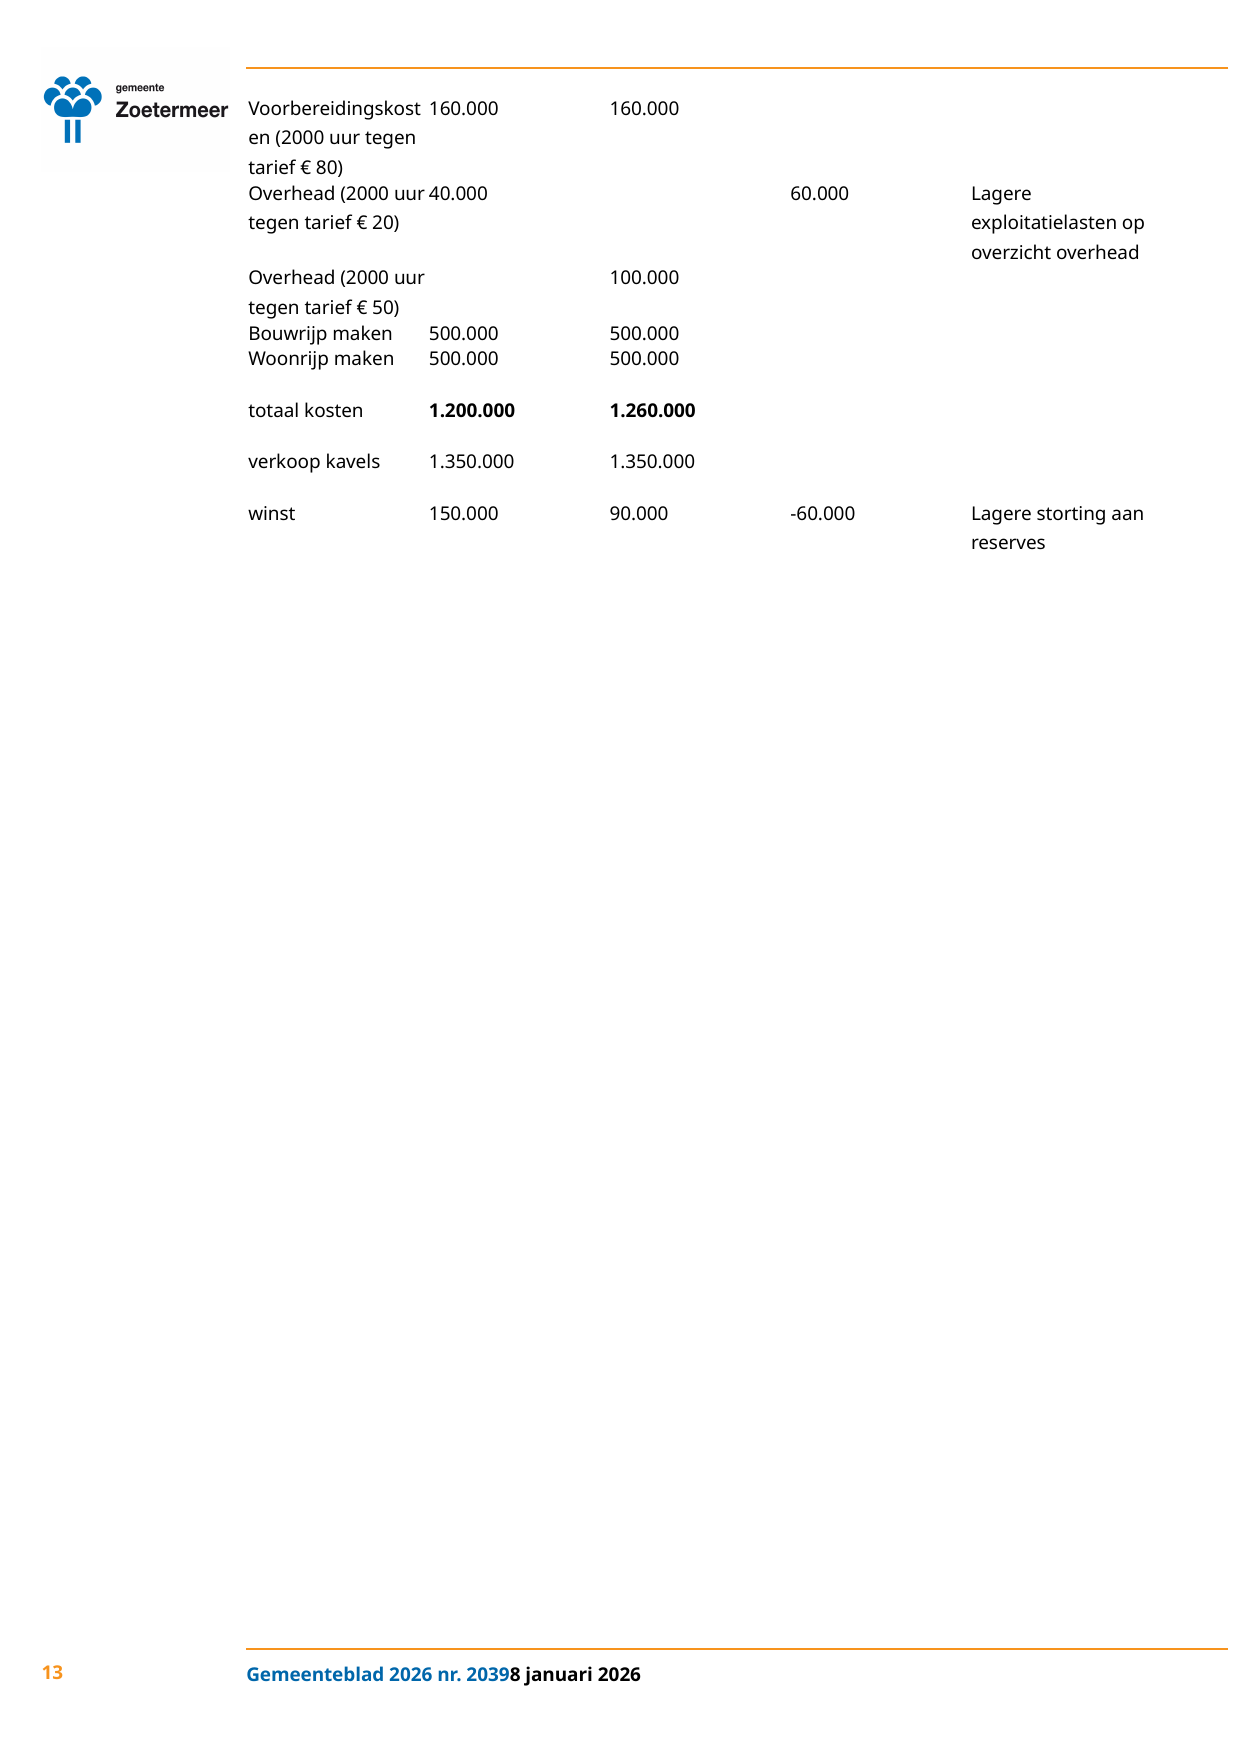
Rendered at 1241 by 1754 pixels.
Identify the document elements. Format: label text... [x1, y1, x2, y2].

table_cell 500.000 [429, 346, 609, 371]
picture [41, 47, 231, 172]
table_cell [971, 423, 1152, 448]
table_cell 1.350.000 [429, 449, 609, 474]
table_cell 500.000 [609, 346, 790, 371]
table_cell 500.000 [429, 320, 609, 346]
table_cell Lagere exploitatielasten op overzicht overhead [971, 180, 1152, 264]
table_cell [971, 346, 1152, 371]
table_cell [429, 371, 609, 397]
table_cell [790, 371, 971, 397]
table_cell Bouwrijp maken [248, 320, 429, 346]
table_cell [609, 423, 790, 448]
table_cell [248, 474, 429, 500]
table_cell 160.000 [429, 95, 609, 180]
table_cell Overhead (2000 uur tegen tarief € 50) [248, 265, 429, 320]
table_cell [429, 423, 609, 448]
table_cell 100.000 [609, 265, 790, 320]
table_cell 40.000 [429, 180, 609, 264]
table_cell [971, 474, 1152, 500]
table_cell [790, 449, 971, 474]
table_cell [971, 397, 1152, 423]
table_cell Voorbereidingskosten (2000 uur tegen tarief € 80) [248, 95, 429, 180]
table_cell [790, 346, 971, 371]
table_cell Overhead (2000 uur tegen tarief € 20) [248, 180, 429, 264]
table_cell [971, 320, 1152, 346]
table_cell [609, 474, 790, 500]
table_cell [248, 423, 429, 448]
table_cell [971, 265, 1152, 320]
table_cell [790, 474, 971, 500]
table_cell 150.000 [429, 500, 609, 555]
table_cell 500.000 [609, 320, 790, 346]
table_cell [609, 180, 790, 264]
table_cell [971, 95, 1152, 180]
table_cell [429, 474, 609, 500]
table_cell [790, 397, 971, 423]
table_cell Lagere storting aan reserves [971, 500, 1152, 555]
table_cell -60.000 [790, 500, 971, 555]
table_cell [790, 265, 971, 320]
table_cell Woonrijp maken [248, 346, 429, 371]
table_cell [971, 371, 1152, 397]
table_cell totaal kosten [248, 397, 429, 423]
table_cell [790, 423, 971, 448]
table_cell winst [248, 500, 429, 555]
table_cell 160.000 [609, 95, 790, 180]
table_cell [790, 95, 971, 180]
table_cell [971, 449, 1152, 474]
table_cell [248, 371, 429, 397]
table_cell 1.350.000 [609, 449, 790, 474]
table_cell 1.260.000 [609, 397, 790, 423]
table_cell [429, 265, 609, 320]
table_cell [790, 320, 971, 346]
table_cell 1.200.000 [429, 397, 609, 423]
table_cell 90.000 [609, 500, 790, 555]
table_cell 60.000 [790, 180, 971, 264]
table_cell [609, 371, 790, 397]
table_cell verkoop kavels [248, 449, 429, 474]
